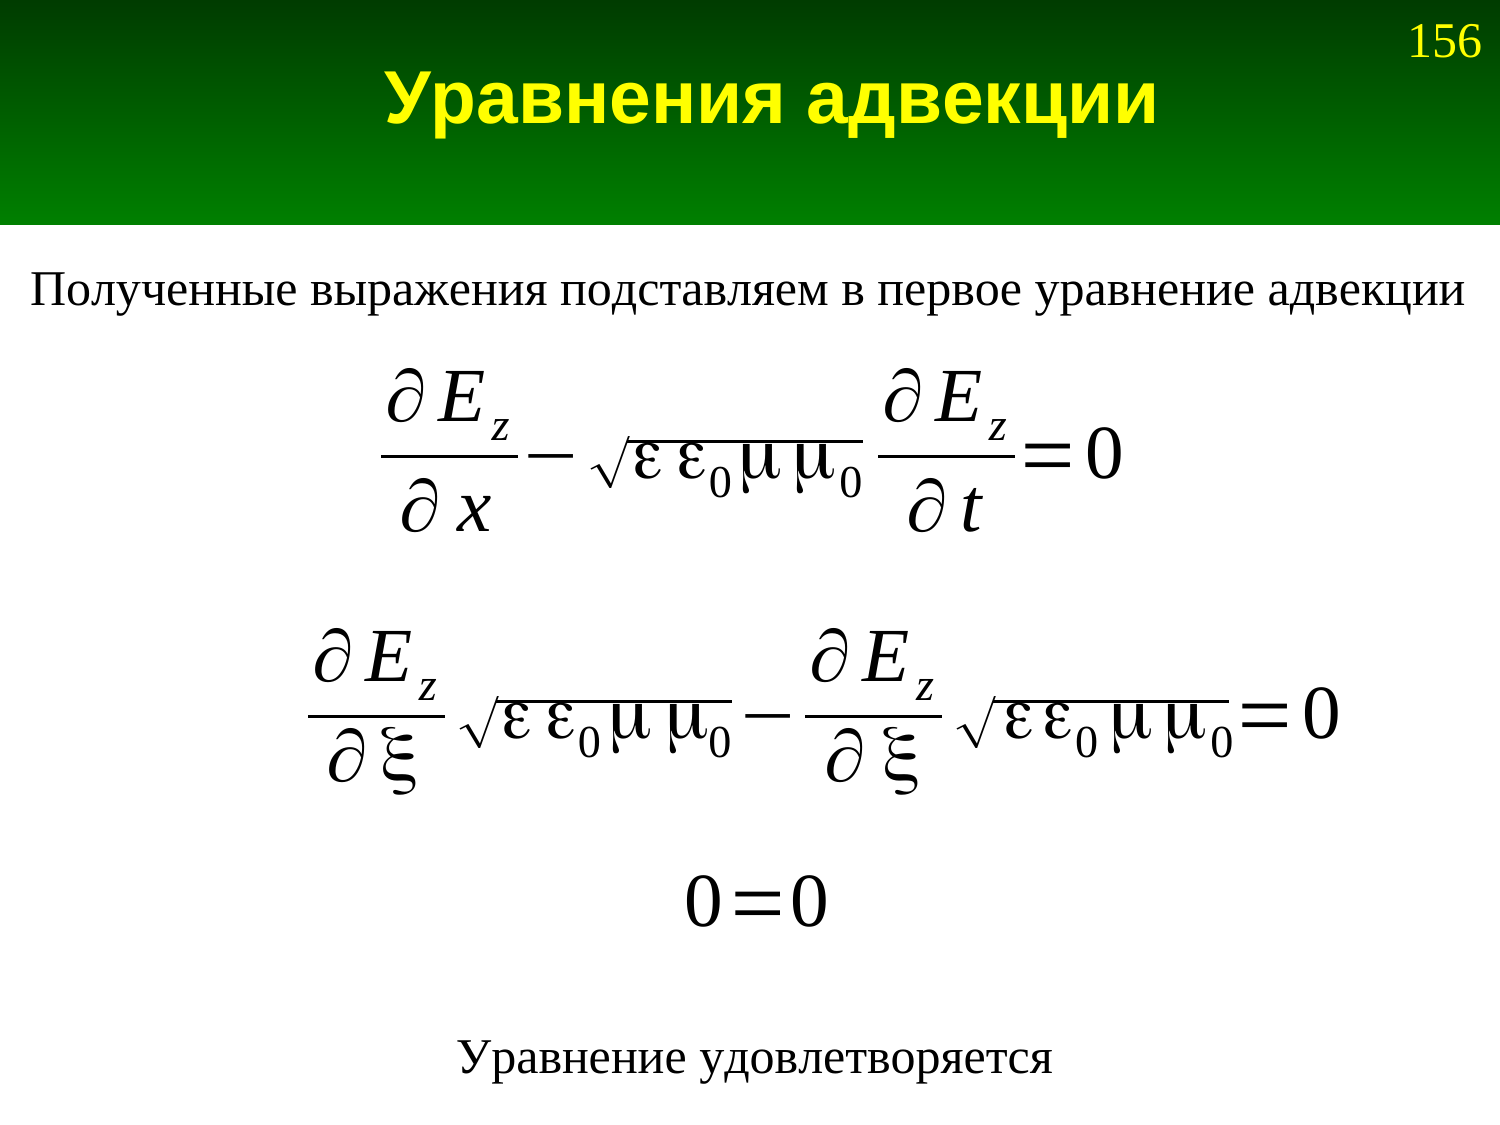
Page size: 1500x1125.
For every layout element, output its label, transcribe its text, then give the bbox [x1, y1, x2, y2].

chart [356, 354, 1144, 549]
chart [664, 859, 851, 945]
text_box Полученные выражения подставляем в первое уравнение адвекции [15, 248, 1481, 323]
text_box Уравнение удовлетворяется [441, 1015, 1068, 1091]
chart [283, 614, 1359, 799]
title Уравнения адвекции [123, 0, 1399, 192]
